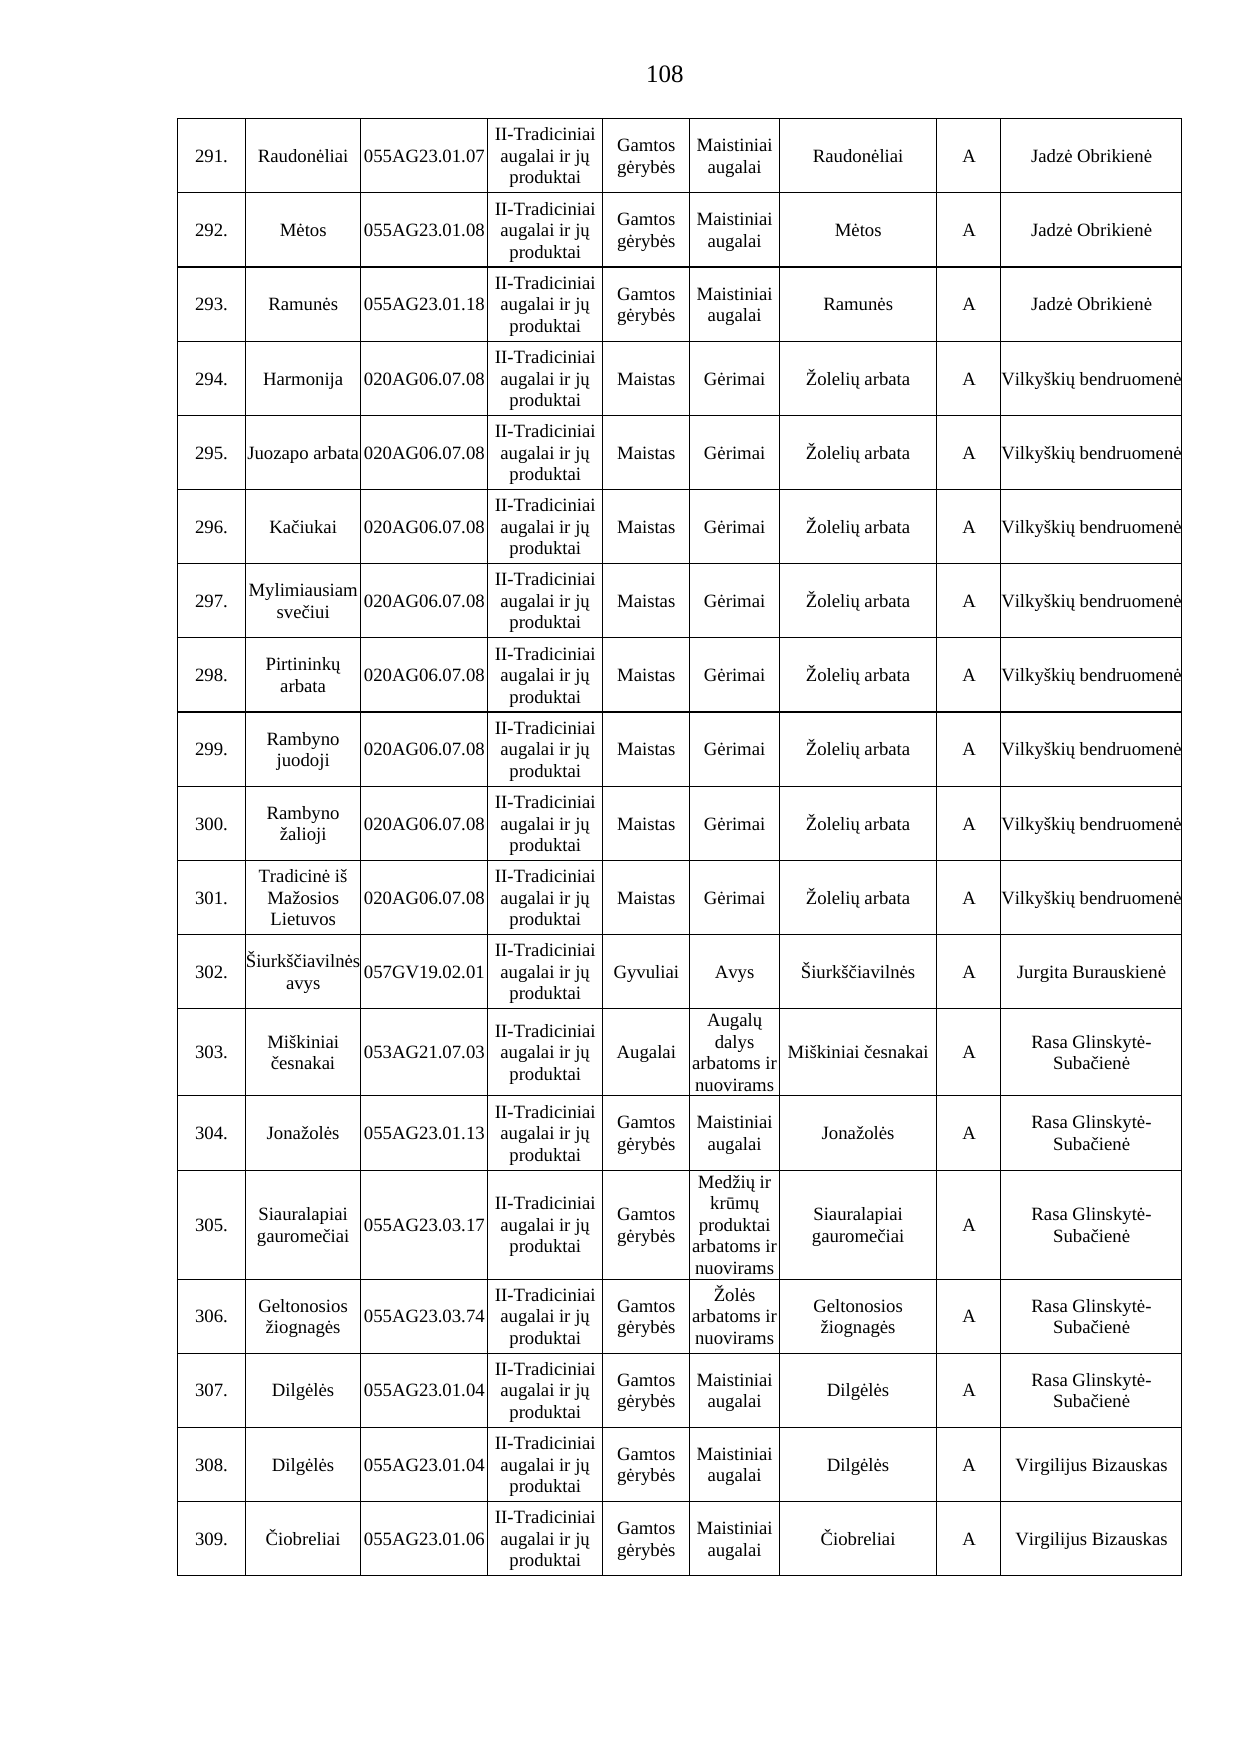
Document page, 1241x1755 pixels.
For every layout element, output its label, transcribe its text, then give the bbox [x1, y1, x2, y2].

table_cell II-Tradiciniai augalai ir jų produktai [488, 490, 602, 563]
table_cell 297. [178, 564, 245, 637]
table_cell Gamtos gėrybės [603, 1280, 689, 1353]
table_cell Miškiniai česnakai [246, 1009, 360, 1095]
table_cell Rasa Glinskytė- Subačienė [1001, 1171, 1181, 1278]
table_cell 053AG21.07.03 [361, 1009, 487, 1095]
table_cell 291. [178, 119, 245, 192]
table_cell Maistiniai augalai [690, 268, 779, 341]
table_cell Miškiniai česnakai [780, 1009, 936, 1095]
table_cell 304. [178, 1096, 245, 1169]
table_cell Jadzė Obrikienė [1001, 268, 1181, 341]
table_cell II-Tradiciniai augalai ir jų produktai [488, 1096, 602, 1169]
table_cell 299. [178, 713, 245, 786]
table_cell 055AG23.03.17 [361, 1171, 487, 1278]
table_cell Dilgėlės [246, 1428, 360, 1501]
table_cell 296. [178, 490, 245, 563]
table_cell Gamtos gėrybės [603, 193, 689, 266]
table_cell Žolelių arbata [780, 861, 936, 934]
table_cell Maistas [603, 342, 689, 415]
table_cell Gamtos gėrybės [603, 1502, 689, 1575]
table_cell A [937, 119, 1000, 192]
table_cell A [937, 416, 1000, 489]
table_cell Harmonija [246, 342, 360, 415]
table_cell Maistas [603, 787, 689, 860]
table_cell Maistiniai augalai [690, 119, 779, 192]
table_cell Gėrimai [690, 490, 779, 563]
table_cell A [937, 713, 1000, 786]
table_cell II-Tradiciniai augalai ir jų produktai [488, 861, 602, 934]
table_cell Vilkyškių bendruomenė [1001, 861, 1181, 934]
table_cell Gėrimai [690, 564, 779, 637]
table_cell 020AG06.07.08 [361, 342, 487, 415]
table_cell Gėrimai [690, 342, 779, 415]
table_cell 292. [178, 193, 245, 266]
table_cell Siauralapiai gauromečiai [246, 1171, 360, 1278]
table_cell 020AG06.07.08 [361, 638, 487, 711]
table_cell II-Tradiciniai augalai ir jų produktai [488, 1354, 602, 1427]
table_cell Maistas [603, 713, 689, 786]
table_cell 020AG06.07.08 [361, 787, 487, 860]
table_cell Gamtos gėrybės [603, 268, 689, 341]
table_cell Maistas [603, 564, 689, 637]
table_cell Vilkyškių bendruomenė [1001, 638, 1181, 711]
table_cell A [937, 342, 1000, 415]
table_cell 055AG23.03.74 [361, 1280, 487, 1353]
table_cell 020AG06.07.08 [361, 861, 487, 934]
table_cell Vilkyškių bendruomenė [1001, 342, 1181, 415]
table_cell Raudonėliai [780, 119, 936, 192]
table_cell Medžių ir krūmų produktai arbatoms ir nuovirams [690, 1171, 779, 1278]
table_cell A [937, 1502, 1000, 1575]
table_cell 020AG06.07.08 [361, 490, 487, 563]
table_cell 020AG06.07.08 [361, 713, 487, 786]
table_cell II-Tradiciniai augalai ir jų produktai [488, 638, 602, 711]
table_cell Vilkyškių bendruomenė [1001, 713, 1181, 786]
table_cell Ramunės [246, 268, 360, 341]
table_cell 300. [178, 787, 245, 860]
table_cell Gėrimai [690, 416, 779, 489]
table_cell Vilkyškių bendruomenė [1001, 416, 1181, 489]
table_cell Augalai [603, 1009, 689, 1095]
table_cell Maistiniai augalai [690, 1354, 779, 1427]
table_cell 306. [178, 1280, 245, 1353]
table_cell Vilkyškių bendruomenė [1001, 564, 1181, 637]
table_cell Gėrimai [690, 787, 779, 860]
table_cell Gėrimai [690, 861, 779, 934]
table_cell 298. [178, 638, 245, 711]
table_cell A [937, 1009, 1000, 1095]
table_cell Kačiukai [246, 490, 360, 563]
table_cell A [937, 861, 1000, 934]
table_cell 308. [178, 1428, 245, 1501]
table_cell 303. [178, 1009, 245, 1095]
table_cell 055AG23.01.13 [361, 1096, 487, 1169]
table_cell Gamtos gėrybės [603, 1171, 689, 1278]
table_cell 055AG23.01.06 [361, 1502, 487, 1575]
table_cell 295. [178, 416, 245, 489]
table_cell 020AG06.07.08 [361, 416, 487, 489]
table_cell A [937, 1428, 1000, 1501]
table_cell II-Tradiciniai augalai ir jų produktai [488, 416, 602, 489]
table_cell Tradicinė iš Mažosios Lietuvos [246, 861, 360, 934]
table_cell Šiurkščiavilnės [780, 935, 936, 1008]
table_cell Gėrimai [690, 638, 779, 711]
table_cell Dilgėlės [780, 1354, 936, 1427]
table_cell Maistas [603, 861, 689, 934]
table_cell 055AG23.01.04 [361, 1354, 487, 1427]
table_cell A [937, 1280, 1000, 1353]
table_cell 055AG23.01.18 [361, 268, 487, 341]
table_cell II-Tradiciniai augalai ir jų produktai [488, 119, 602, 192]
table_cell 057GV19.02.01 [361, 935, 487, 1008]
table_cell Gėrimai [690, 713, 779, 786]
table_cell Rasa Glinskytė- Subačienė [1001, 1354, 1181, 1427]
table_cell Maistas [603, 416, 689, 489]
table_cell Čiobreliai [780, 1502, 936, 1575]
table_cell Pirtininkų arbata [246, 638, 360, 711]
table_cell 309. [178, 1502, 245, 1575]
table_cell Žolelių arbata [780, 416, 936, 489]
table_cell Gamtos gėrybės [603, 1428, 689, 1501]
table_cell Maistiniai augalai [690, 1502, 779, 1575]
table_cell A [937, 787, 1000, 860]
table_cell Mėtos [246, 193, 360, 266]
table_cell Avys [690, 935, 779, 1008]
table_cell Gamtos gėrybės [603, 1096, 689, 1169]
table_cell A [937, 564, 1000, 637]
table_cell Rasa Glinskytė- Subačienė [1001, 1096, 1181, 1169]
table_cell Jadzė Obrikienė [1001, 119, 1181, 192]
table_cell Žolelių arbata [780, 564, 936, 637]
table_cell Žolės arbatoms ir nuovirams [690, 1280, 779, 1353]
table_cell Geltonosios žiognagės [246, 1280, 360, 1353]
table_cell 302. [178, 935, 245, 1008]
table_cell II-Tradiciniai augalai ir jų produktai [488, 268, 602, 341]
table_cell Maistiniai augalai [690, 1428, 779, 1501]
table_cell Maistiniai augalai [690, 193, 779, 266]
table_cell 055AG23.01.07 [361, 119, 487, 192]
table_cell II-Tradiciniai augalai ir jų produktai [488, 1009, 602, 1095]
table_cell Rasa Glinskytė-Subačienė [1001, 1280, 1181, 1353]
table_cell A [937, 1354, 1000, 1427]
table_cell Vilkyškių bendruomenė [1001, 490, 1181, 563]
table_cell Maistas [603, 490, 689, 563]
table_cell A [937, 1171, 1000, 1278]
table_cell II-Tradiciniai augalai ir jų produktai [488, 935, 602, 1008]
table_cell 301. [178, 861, 245, 934]
table_cell II-Tradiciniai augalai ir jų produktai [488, 1428, 602, 1501]
table_cell II-Tradiciniai augalai ir jų produktai [488, 193, 602, 266]
table_cell II-Tradiciniai augalai ir jų produktai [488, 564, 602, 637]
table_cell II-Tradiciniai augalai ir jų produktai [488, 1502, 602, 1575]
table_cell Ramunės [780, 268, 936, 341]
table_cell Augalų dalys arbatoms ir nuovirams [690, 1009, 779, 1095]
table_cell Žolelių arbata [780, 787, 936, 860]
table_cell Žolelių arbata [780, 342, 936, 415]
table_cell II-Tradiciniai augalai ir jų produktai [488, 1171, 602, 1278]
table_cell Gamtos gėrybės [603, 119, 689, 192]
table_cell II-Tradiciniai augalai ir jų produktai [488, 342, 602, 415]
table_cell 307. [178, 1354, 245, 1427]
table_cell Maistas [603, 638, 689, 711]
table_cell Virgilijus Bizauskas [1001, 1428, 1181, 1501]
table_cell Jonažolės [780, 1096, 936, 1169]
table_cell Rasa Glinskytė- Subačienė [1001, 1009, 1181, 1095]
table_cell A [937, 1096, 1000, 1169]
table_cell Jurgita Burauskienė [1001, 935, 1181, 1008]
table_cell 020AG06.07.08 [361, 564, 487, 637]
table_cell II-Tradiciniai augalai ir jų produktai [488, 787, 602, 860]
table_cell Vilkyškių bendruomenė [1001, 787, 1181, 860]
table_cell Čiobreliai [246, 1502, 360, 1575]
table_cell Mėtos [780, 193, 936, 266]
table_cell 055AG23.01.08 [361, 193, 487, 266]
table_cell A [937, 638, 1000, 711]
table_cell Rambyno žalioji [246, 787, 360, 860]
table_cell A [937, 193, 1000, 266]
table_cell Raudonėliai [246, 119, 360, 192]
table_cell Žolelių arbata [780, 490, 936, 563]
table_cell Siauralapiai gauromečiai [780, 1171, 936, 1278]
table_cell Juozapo arbata [246, 416, 360, 489]
table_cell A [937, 935, 1000, 1008]
table_cell II-Tradiciniai augalai ir jų produktai [488, 1280, 602, 1353]
table_cell A [937, 268, 1000, 341]
table_cell Maistiniai augalai [690, 1096, 779, 1169]
table_cell Šiurkščiavilnės avys [246, 935, 360, 1008]
table_cell A [937, 490, 1000, 563]
table_cell Rambyno juodoji [246, 713, 360, 786]
table_cell Jonažolės [246, 1096, 360, 1169]
table_cell II-Tradiciniai augalai ir jų produktai [488, 713, 602, 786]
table_cell 294. [178, 342, 245, 415]
table_cell Dilgėlės [780, 1428, 936, 1501]
table_cell Virgilijus Bizauskas [1001, 1502, 1181, 1575]
table_cell Žolelių arbata [780, 713, 936, 786]
table_cell Dilgėlės [246, 1354, 360, 1427]
table_cell Geltonosios žiognagės [780, 1280, 936, 1353]
table_cell Gyvuliai [603, 935, 689, 1008]
table_cell 305. [178, 1171, 245, 1278]
table_cell Jadzė Obrikienė [1001, 193, 1181, 266]
table_cell 293. [178, 268, 245, 341]
table_cell 055AG23.01.04 [361, 1428, 487, 1501]
table_cell Gamtos gėrybės [603, 1354, 689, 1427]
table_cell Žolelių arbata [780, 638, 936, 711]
table_cell Mylimiausiam svečiui [246, 564, 360, 637]
